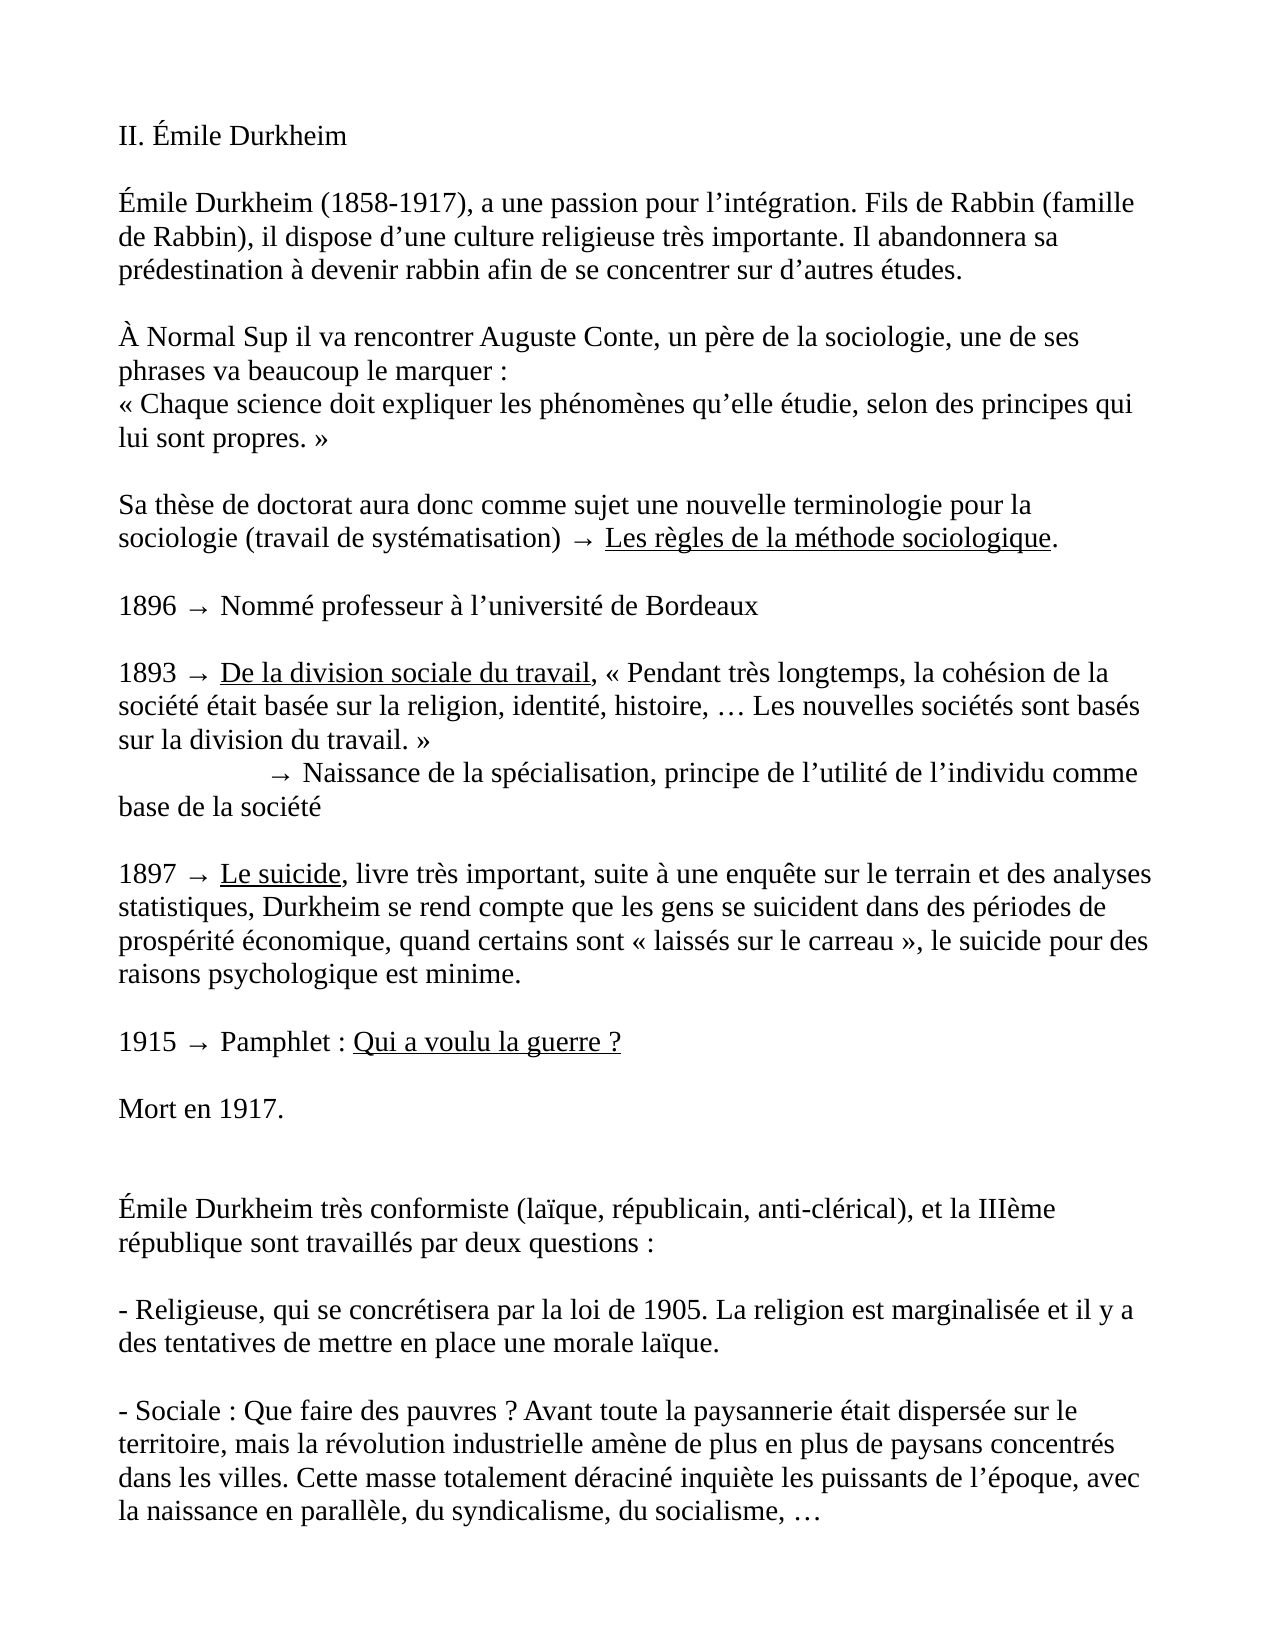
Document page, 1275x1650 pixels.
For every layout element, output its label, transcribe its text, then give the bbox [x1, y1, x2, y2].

text 1915 → Pamphlet : Qui a voulu la guerre ? [118, 1024, 1157, 1057]
text « Chaque science doit expliquer les phénomènes qu’elle étudie, selon des principes qui lui sont propres. » [118, 386, 1157, 453]
text 1897 → Le suicide, livre très important, suite à une enquête sur le terrain et des analyses statistiques, Durkheim se rend compte que les gens se suicident dans des périodes de prospérité économique, quand certains sont « laissés sur le carreau », le suicide pour des raisons psychologique est minime. [118, 856, 1157, 990]
text → Naissance de la spécialisation, principe de l’utilité de l’individu comme base de la société [118, 755, 1157, 822]
text - Sociale : Que faire des pauvres ? Avant toute la paysannerie était dispersée sur le territoire, mais la révolution industrielle amène de plus en plus de paysans concentrés dans les villes. Cette masse totalement déraciné inquiète les puissants de l’époque, avec la naissance en parallèle, du syndicalisme, du socialisme, … [118, 1393, 1157, 1527]
text Émile Durkheim (1858-1917), a une passion pour l’intégration. Fils de Rabbin (famille de Rabbin), il dispose d’une culture religieuse très importante. Il abandonnera sa prédestination à devenir rabbin afin de se concentrer sur d’autres études. [118, 185, 1157, 286]
text - Religieuse, qui se concrétisera par la loi de 1905. La religion est marginalisée et il y a des tentatives de mettre en place une morale laïque. [118, 1292, 1157, 1359]
text 1896 → Nommé professeur à l’université de Bordeaux [118, 588, 1157, 621]
text 1893 → De la division sociale du travail, « Pendant très longtemps, la cohésion de la société était basée sur la religion, identité, histoire, … Les nouvelles sociétés sont basés sur la division du travail. » [118, 655, 1157, 755]
text II. Émile Durkheim [118, 118, 1157, 152]
text Sa thèse de doctorat aura donc comme sujet une nouvelle terminologie pour la sociologie (travail de systématisation) → Les règles de la méthode sociologique. [118, 487, 1157, 554]
text À Normal Sup il va rencontrer Auguste Conte, un père de la sociologie, une de ses phrases va beaucoup le marquer : [118, 319, 1157, 386]
text Émile Durkheim très conformiste (laïque, républicain, anti-clérical), et la IIIème république sont travaillés par deux questions : [118, 1191, 1157, 1258]
text Mort en 1917. [118, 1091, 1157, 1124]
